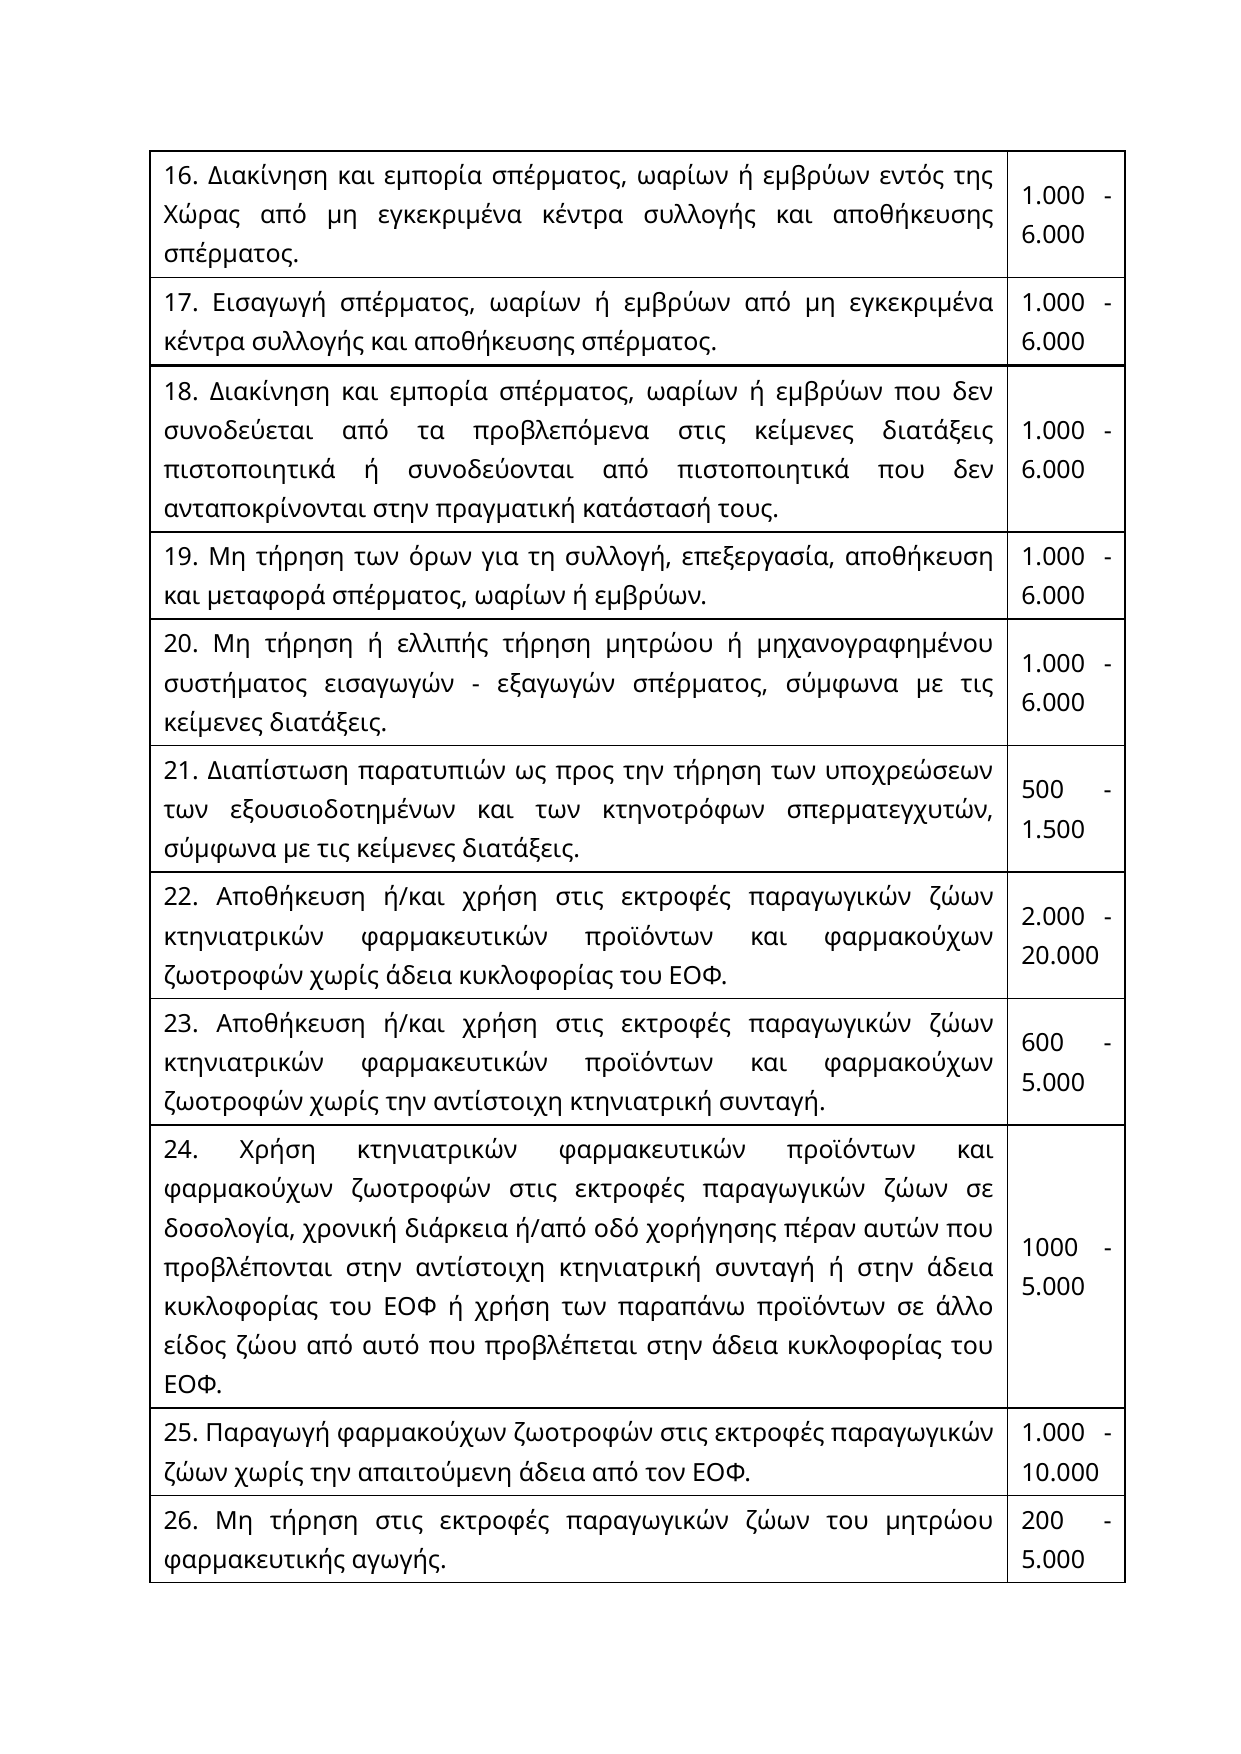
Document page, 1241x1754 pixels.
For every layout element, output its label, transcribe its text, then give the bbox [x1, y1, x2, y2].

table_header 18. Διακίνηση και εμπορία σπέρματος, ωαρίων ή εμβρύων που δεν συνοδεύεται από τα προβλεπόμενα στις κείμενες διατάξεις πιστοποιητικά ή συνοδεύονται από πιστοποιητικά που δεν ανταποκρίνονται στην πραγματική κατάστασή τους. [151, 367, 1007, 531]
table_cell 19. Μη τήρηση των όρων για τη συλλογή, επεξεργασία, αποθήκευση και μεταφορά σπέρματος, ωαρίων ή εμβρύων. [151, 533, 1007, 618]
table_cell 22. Αποθήκευση ή/και χρήση στις εκτροφές παραγωγικών ζώων κτηνιατρικών φαρμακευτικών προϊόντων και φαρμακούχων ζωοτροφών χωρίς άδεια κυκλοφορίας του ΕΟΦ. [151, 873, 1007, 998]
table_cell 1.000 - 6.000 [1008, 620, 1124, 745]
table_cell 16. Διακίνηση και εμπορία σπέρματος, ωαρίων ή εμβρύων εντός της Χώρας από μη εγκεκριμένα κέντρα συλλογής και αποθήκευσης σπέρματος. [151, 152, 1007, 276]
table_cell 25. Παραγωγή φαρμακούχων ζωοτροφών στις εκτροφές παραγωγικών ζώων χωρίς την απαιτούμενη άδεια από τον ΕΟΦ. [151, 1409, 1007, 1494]
table_cell 500 - 1.500 [1008, 746, 1124, 871]
table_cell 23. Αποθήκευση ή/και χρήση στις εκτροφές παραγωγικών ζώων κτηνιατρικών φαρμακευτικών προϊόντων και φαρμακούχων ζωοτροφών χωρίς την αντίστοιχη κτηνιατρική συνταγή. [151, 999, 1007, 1124]
table_cell 1000 - 5.000 [1008, 1126, 1124, 1407]
table_cell 1.000 - 10.000 [1008, 1409, 1124, 1494]
table_cell 21. Διαπίστωση παρατυπιών ως προς την τήρηση των υποχρεώσεων των εξουσιοδοτημένων και των κτηνοτρόφων σπερματεγχυτών, σύμφωνα με τις κείμενες διατάξεις. [151, 746, 1007, 871]
table_cell 600 - 5.000 [1008, 999, 1124, 1124]
table_cell 17. Εισαγωγή σπέρματος, ωαρίων ή εμβρύων από μη εγκεκριμένα κέντρα συλλογής και αποθήκευσης σπέρματος. [151, 278, 1007, 364]
table_cell 24. Χρήση κτηνιατρικών φαρμακευτικών προϊόντων και φαρμακούχων ζωοτροφών στις εκτροφές παραγωγικών ζώων σε δοσολογία, χρονική διάρκεια ή/από οδό χορήγησης πέραν αυτών που προβλέπονται στην αντίστοιχη κτηνιατρική συνταγή ή στην άδεια κυκλοφορίας του ΕΟΦ ή χρήση των παραπάνω προϊόντων σε άλλο είδος ζώου από αυτό που προβλέπεται στην άδεια κυκλοφορίας του ΕΟΦ. [151, 1126, 1007, 1407]
table_header 1.000 - 6.000 [1008, 367, 1124, 531]
table_cell 20. Μη τήρηση ή ελλιπής τήρηση μητρώου ή μηχανογραφημένου συστήματος εισαγωγών - εξαγωγών σπέρματος, σύμφωνα με τις κείμενες διατάξεις. [151, 620, 1007, 745]
table_cell 26. Μη τήρηση στις εκτροφές παραγωγικών ζώων του μητρώου φαρμακευτικής αγωγής. [151, 1496, 1007, 1582]
table_cell 1.000 - 6.000 [1008, 278, 1124, 364]
table_cell 1.000 - 6.000 [1008, 533, 1124, 618]
table_cell 1.000 - 6.000 [1008, 152, 1124, 276]
table_cell 2.000 - 20.000 [1008, 873, 1124, 998]
table_cell 200 - 5.000 [1008, 1496, 1124, 1582]
